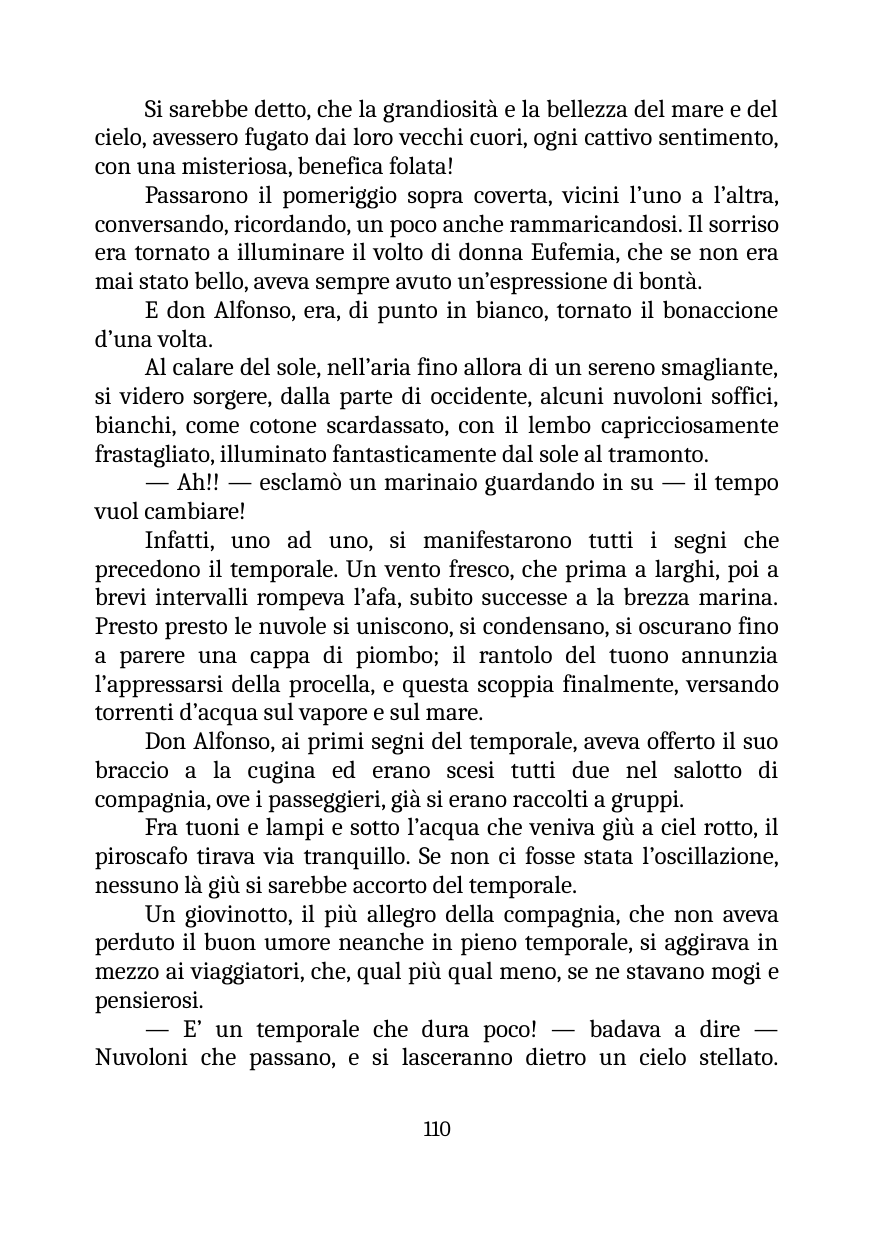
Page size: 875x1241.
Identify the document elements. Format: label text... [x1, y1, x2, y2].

text Fra tuoni e lampi e sotto l’acqua che veniva giù a ciel rotto, il piroscafo tirava via tranquillo. Se non ci fosse stata l’oscillazione, nessuno là giù si sarebbe accorto del temporale. [94, 813, 779, 899]
text Infatti, uno ad uno, si manifestarono tutti i segni che precedono il temporale. Un vento fresco, che prima a larghi, poi a brevi intervalli rompeva l’afa, subito successe a la brezza marina. Presto presto le nuvole si uniscono, si condensano, si oscurano fino a parere una cappa di piombo; il rantolo del tuono annunzia l’appressarsi della procella, e questa scoppia finalmente, versando torrenti d’acqua sul vapore e sul mare. [94, 526, 779, 727]
text E don Alfonso, era, di punto in bianco, tornato il bonaccione d’una volta. [94, 296, 779, 353]
text — Ah!! — esclamò un marinaio guardando in su — il tempo vuol cambiare! [94, 468, 779, 526]
text Al calare del sole, nell’aria fino allora di un sereno smagliante, si videro sorgere, dalla parte di occidente, alcuni nuvoloni soffici, bianchi, come cotone scardassato, con il lembo capricciosamente frastagliato, illuminato fantasticamente dal sole al tramonto. [94, 353, 779, 468]
text Un giovinotto, il più allegro della compagnia, che non aveva perduto il buon umore neanche in pieno temporale, si aggirava in mezzo ai viaggiatori, che, qual più qual meno, se ne stavano mogi e pensierosi. [94, 899, 779, 1014]
text Passarono il pomeriggio sopra coverta, vicini l’uno a l’altra, conversando, ricordando, un poco anche rammaricandosi. Il sorriso era tornato a illuminare il volto di donna Eufemia, che se non era mai stato bello, aveva sempre avuto un’espressione di bontà. [94, 181, 779, 296]
text Don Alfonso, ai primi segni del temporale, aveva offerto il suo braccio a la cugina ed erano scesi tutti due nel salotto di compagnia, ove i passeggieri, già si erano raccolti a gruppi. [94, 727, 779, 813]
text Si sarebbe detto, che la grandiosità e la bellezza del mare e del cielo, avessero fugato dai loro vecchi cuori, ogni cattivo sentimento, con una misteriosa, benefica folata! [94, 94, 779, 181]
text — E’ un temporale che dura poco! — badava a dire — Nuvoloni che passano, e si lasceranno dietro un cielo stellato. [94, 1014, 779, 1072]
